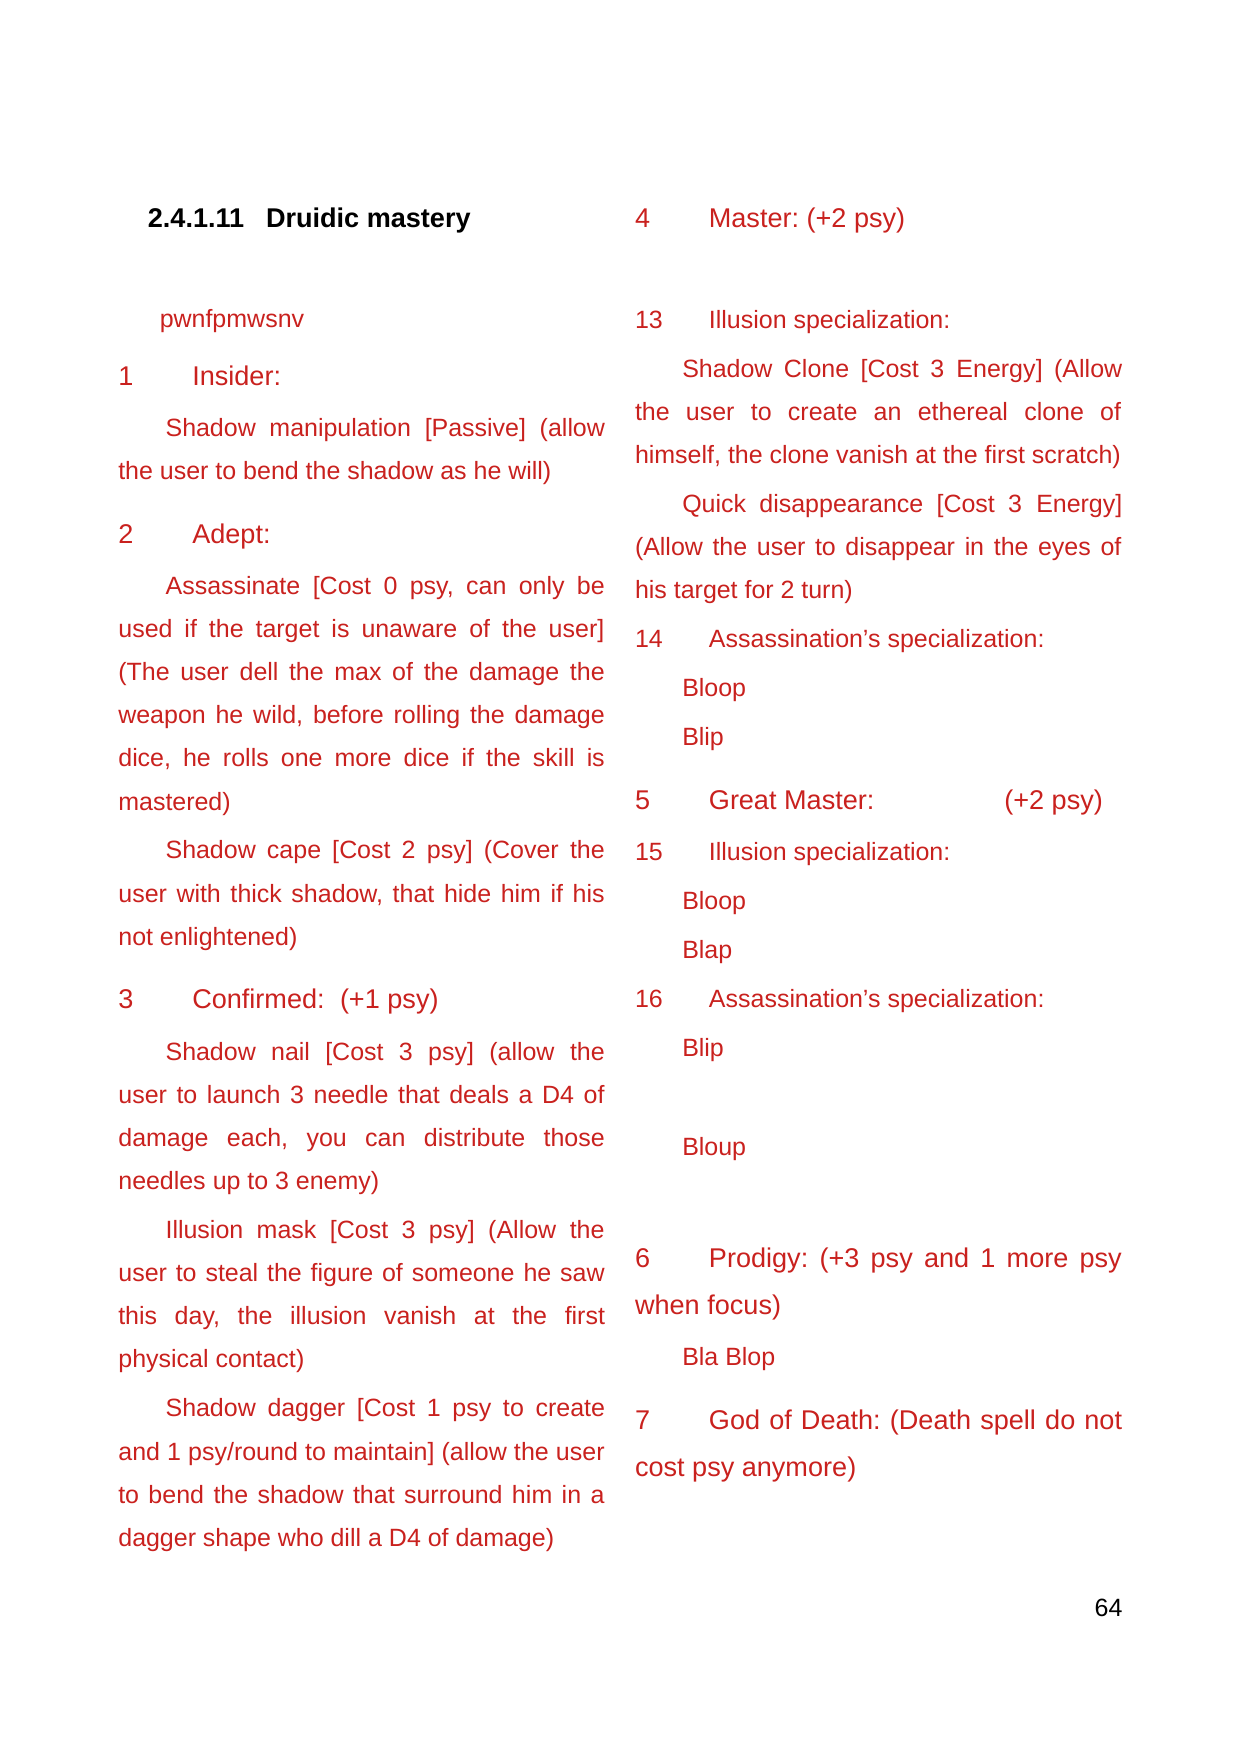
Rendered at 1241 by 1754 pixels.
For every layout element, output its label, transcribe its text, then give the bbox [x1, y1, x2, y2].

text Blip [635, 722, 1122, 751]
subtitle God of Death: (Death spell do not cost psy anymore) [635, 1404, 1122, 1482]
text pwnfpmwsnv [118, 304, 605, 333]
list Illusion specialization: [635, 837, 1122, 866]
text Shadow nail [Cost 3 psy] (allow the user to launch 3 needle that deals a D4 of damage each, you can distribute those needles up to 3 enemy) [118, 1036, 605, 1194]
subtitle Insider: [118, 360, 605, 391]
text Assassinate [Cost 0 psy, can only be used if the target is unaware of the user] (The user dell the max of the damage the weapon he wild, before rolling the damage dice, he rolls one more dice if the skill is mastered) [118, 571, 605, 815]
text Bloop [635, 673, 1122, 702]
text Quick disappearance [Cost 3 Energy] (Allow the user to disappear in the eyes of his target for 2 turn) [635, 489, 1122, 604]
subtitle Master: (+2 psy) [635, 202, 1122, 234]
text Blip [635, 1033, 1122, 1062]
text Shadow manipulation [Passive] (allow the user to bend the shadow as he will) [118, 413, 605, 485]
subtitle Adept: [118, 518, 605, 549]
text Shadow Clone [Cost 3 Energy] (Allow the user to create an ethereal clone of himself, the clone vanish at the first scratch) [635, 354, 1122, 469]
text Bla Blop [635, 1342, 1122, 1371]
text Bloup [635, 1131, 1122, 1160]
text Shadow cape [Cost 2 psy] (Cover the user with thick shadow, that hide him if his not enlightened) [118, 836, 605, 951]
text Blap [635, 935, 1122, 964]
text Bloop [635, 886, 1122, 915]
text Shadow dagger [Cost 1 psy to create and 1 psy/round to maintain] (allow the user to bend the shadow that surround him in a dagger shape who dill a D4 of damage) [118, 1393, 605, 1551]
subtitle Druidic mastery [118, 202, 605, 234]
list Illusion specialization: [635, 304, 1122, 333]
subtitle Prodigy: (+3 psy and 1 more psy when focus) [635, 1242, 1122, 1320]
subtitle Great Master: (+2 psy) [635, 784, 1122, 815]
list Assassination’s specialization: [635, 984, 1122, 1013]
list Assassination’s specialization: [635, 624, 1122, 653]
subtitle Confirmed: (+1 psy) [118, 983, 605, 1014]
text Illusion mask [Cost 3 psy] (Allow the user to steal the figure of someone he saw this day, the illusion vanish at the first physical contact) [118, 1215, 605, 1373]
